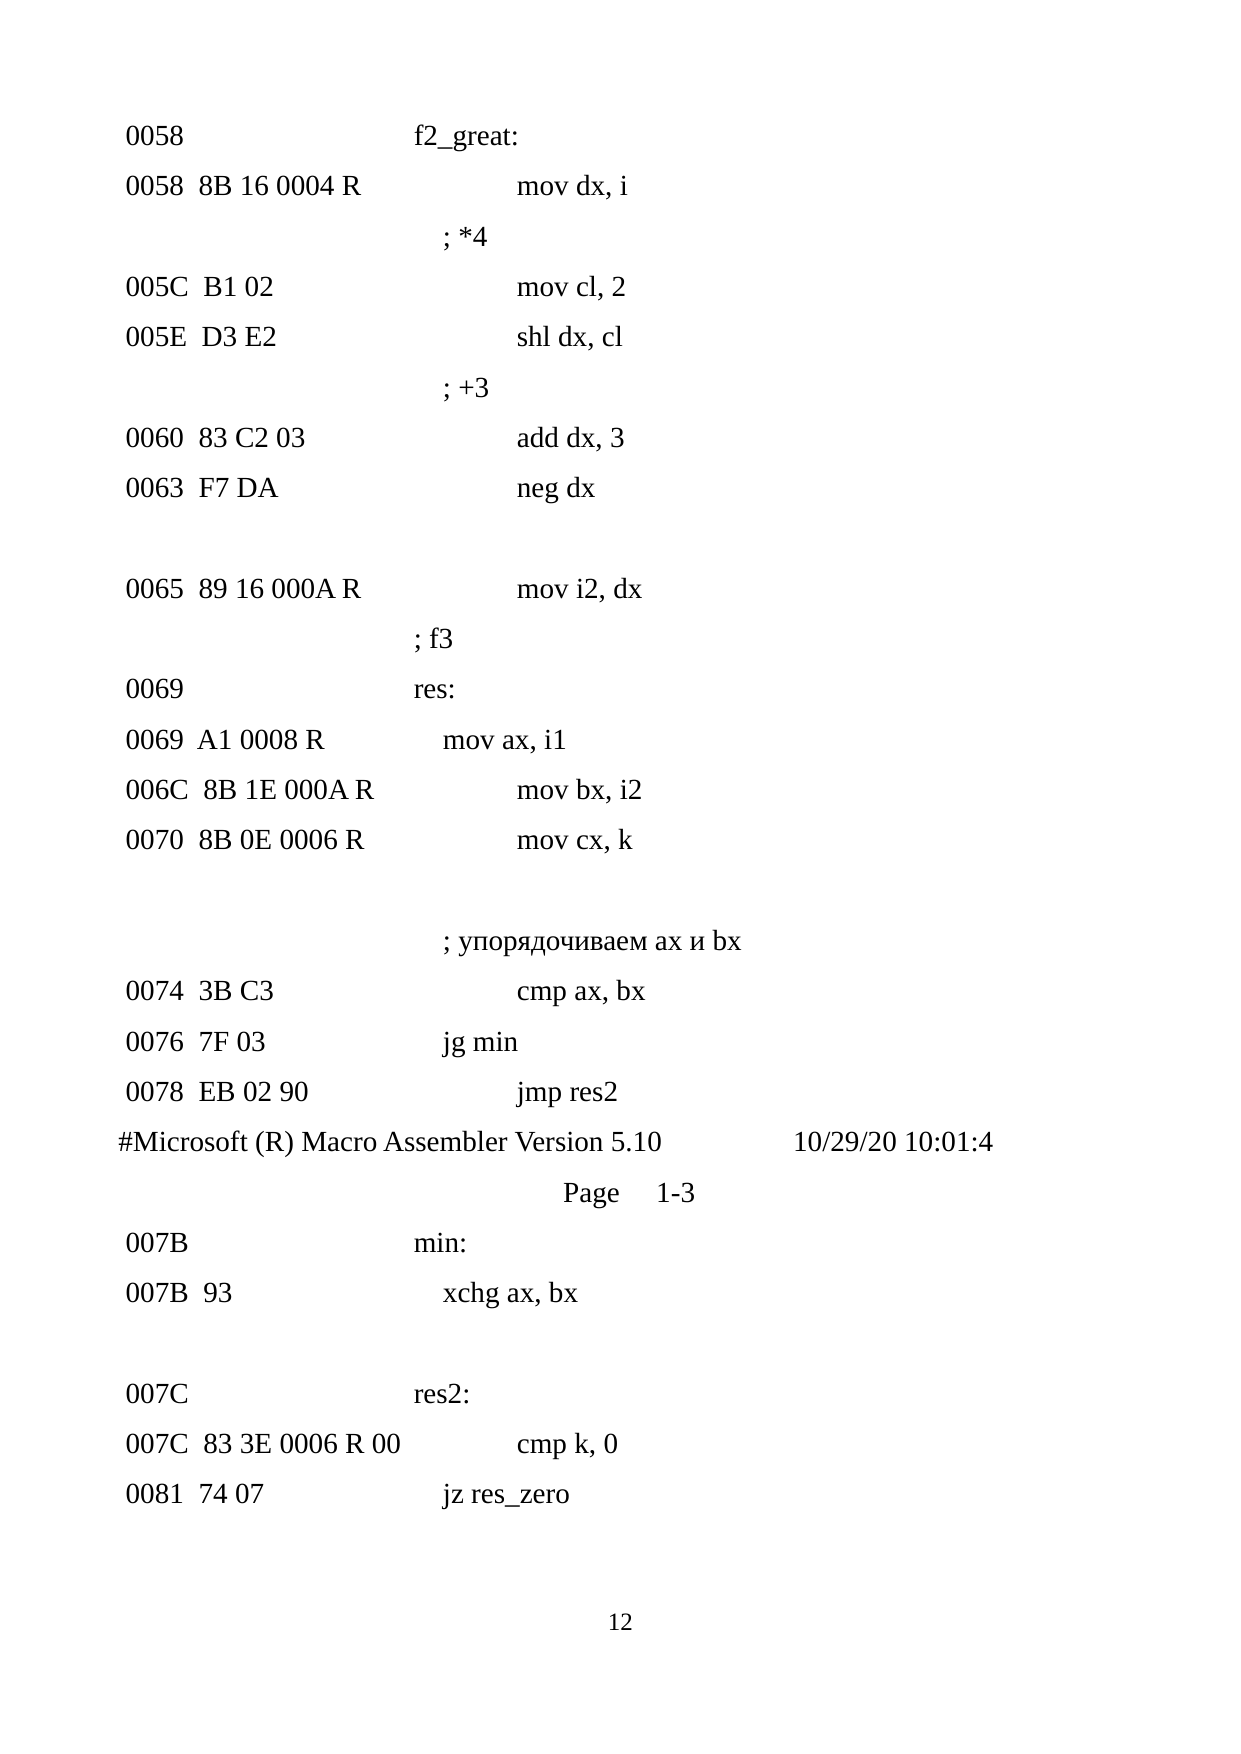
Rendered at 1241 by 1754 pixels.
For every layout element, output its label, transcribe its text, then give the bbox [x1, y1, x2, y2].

text 007C res2: [118, 1376, 1122, 1409]
text 007B 93 xchg ax, bx [118, 1275, 1122, 1309]
text ; упорядочиваем ax и bx [118, 923, 1122, 957]
text #Microsoft (R) Macro Assembler Version 5.10 10/29/20 10:01:4 [118, 1124, 1122, 1158]
text 0069 res: [118, 672, 1122, 705]
text Page 1-3 [118, 1175, 1122, 1208]
text ; +3 [118, 370, 1122, 403]
text 0065 89 16 000A R mov i2, dx [118, 571, 1122, 604]
text 0063 F7 DA neg dx [118, 470, 1122, 504]
text 007C 83 3E 0006 R 00 cmp k, 0 [118, 1426, 1122, 1460]
text 0078 EB 02 90 jmp res2 [118, 1074, 1122, 1108]
text 005C B1 02 mov cl, 2 [118, 269, 1122, 303]
text 0076 7F 03 jg min [118, 1024, 1122, 1057]
text 005E D3 E2 shl dx, cl [118, 319, 1122, 353]
text 0058 f2_great: [118, 118, 1122, 152]
text 0060 83 C2 03 add dx, 3 [118, 420, 1122, 453]
text 0069 A1 0008 R mov ax, i1 [118, 722, 1122, 755]
text 0074 3B C3 cmp ax, bx [118, 973, 1122, 1007]
text 0081 74 07 jz res_zero [118, 1477, 1122, 1510]
text ; f3 [118, 621, 1122, 655]
text 0058 8B 16 0004 R mov dx, i [118, 168, 1122, 202]
text 006C 8B 1E 000A R mov bx, i2 [118, 772, 1122, 806]
text 007B min: [118, 1225, 1122, 1258]
text 0070 8B 0E 0006 R mov cx, k [118, 822, 1122, 856]
text ; *4 [118, 219, 1122, 252]
